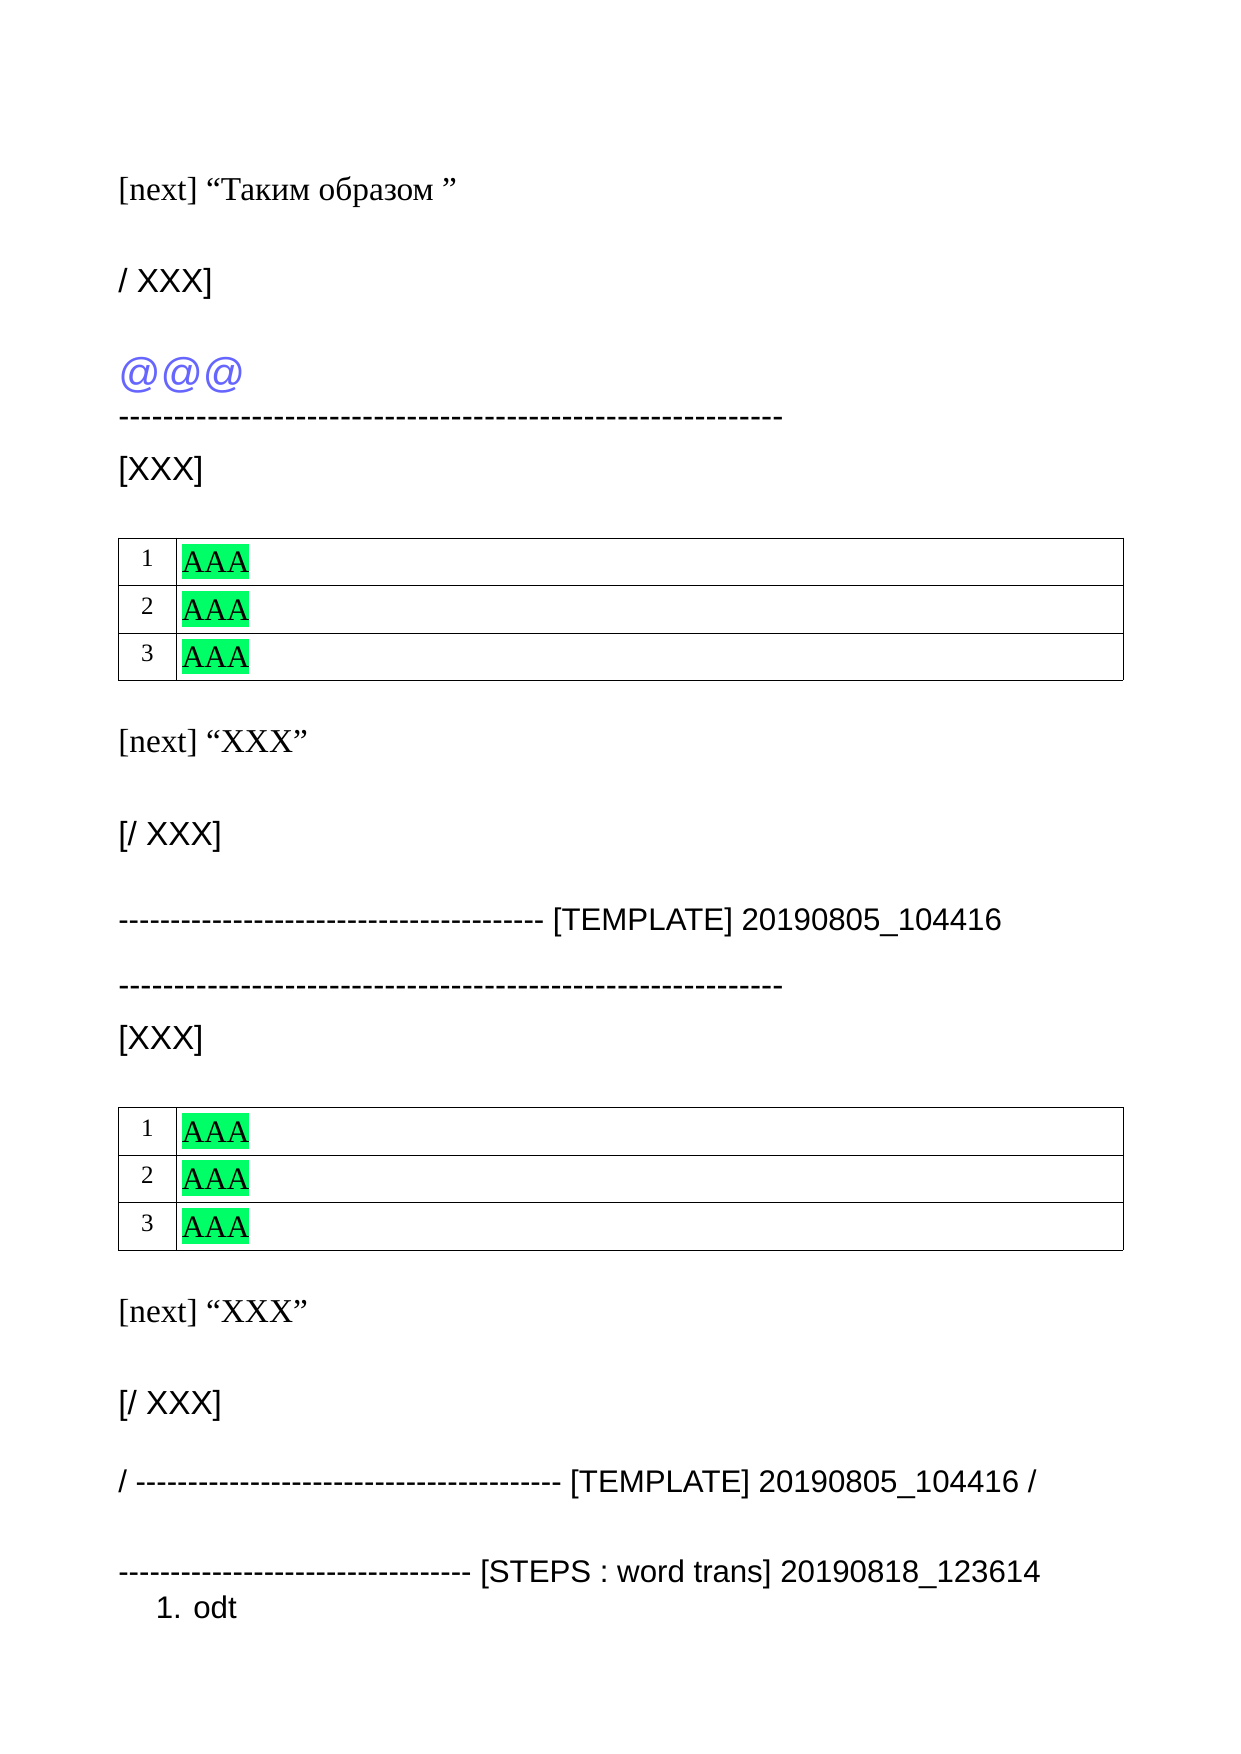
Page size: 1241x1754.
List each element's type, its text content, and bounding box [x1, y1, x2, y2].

text [/ XXX] [118, 814, 1122, 852]
text [next] “XXX” [118, 722, 1122, 760]
table_cell 2 [119, 586, 176, 633]
table_header 1 [119, 539, 176, 585]
table_cell AAA [177, 586, 1123, 633]
text / XXX] [118, 261, 1122, 299]
table_cell 3 [119, 634, 176, 680]
table_header 1 [119, 1108, 176, 1154]
table_cell AAA [177, 1156, 1123, 1202]
text [next] “XXX” [118, 1291, 1122, 1329]
table_cell 2 [119, 1156, 176, 1202]
text [XXX] [118, 449, 1122, 527]
text ------------------------------------------------------------ [118, 965, 1122, 1004]
table_cell AAA [177, 1203, 1123, 1249]
table_cell AAA [177, 634, 1123, 680]
text / ----------------------------------------- [TEMPLATE] 20190805_104416 / [118, 1463, 1122, 1499]
text ------------------------------------------------------------ [118, 396, 1122, 434]
text ----------------------------------------- [TEMPLATE] 20190805_104416 [118, 901, 1122, 936]
text @@@ [118, 348, 1122, 396]
text [/ XXX] [118, 1383, 1122, 1421]
table_cell 3 [119, 1203, 176, 1249]
list odt [156, 1589, 1122, 1625]
table_header AAA [177, 1108, 1123, 1154]
text [XXX] [118, 1018, 1122, 1096]
text ---------------------------------- [STEPS : word trans] 20190818_123614 [118, 1553, 1122, 1589]
table_header AAA [177, 539, 1123, 585]
text [next] “Таким образом ” [118, 169, 1122, 207]
